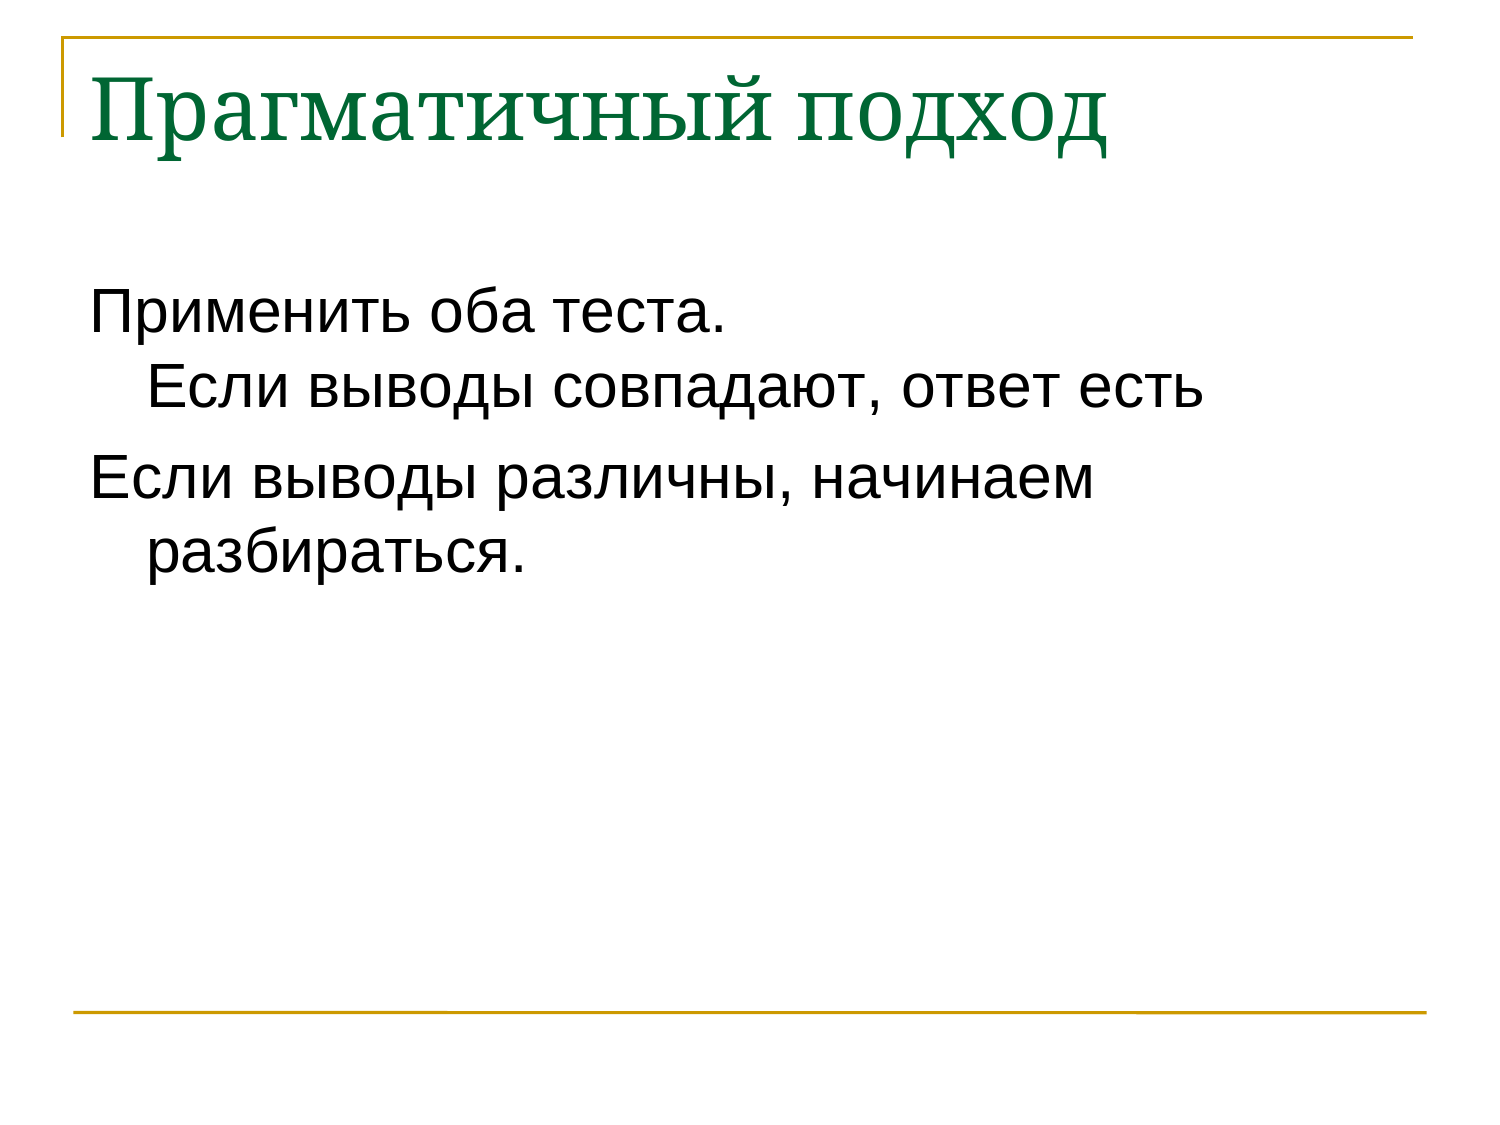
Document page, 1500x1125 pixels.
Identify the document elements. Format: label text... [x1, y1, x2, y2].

title Прагматичный подход [75, 45, 1425, 233]
list Применить оба теста. Если выводы совпадают, ответ есть Если выводы различны, начинаем разбираться. [75, 262, 1425, 1006]
